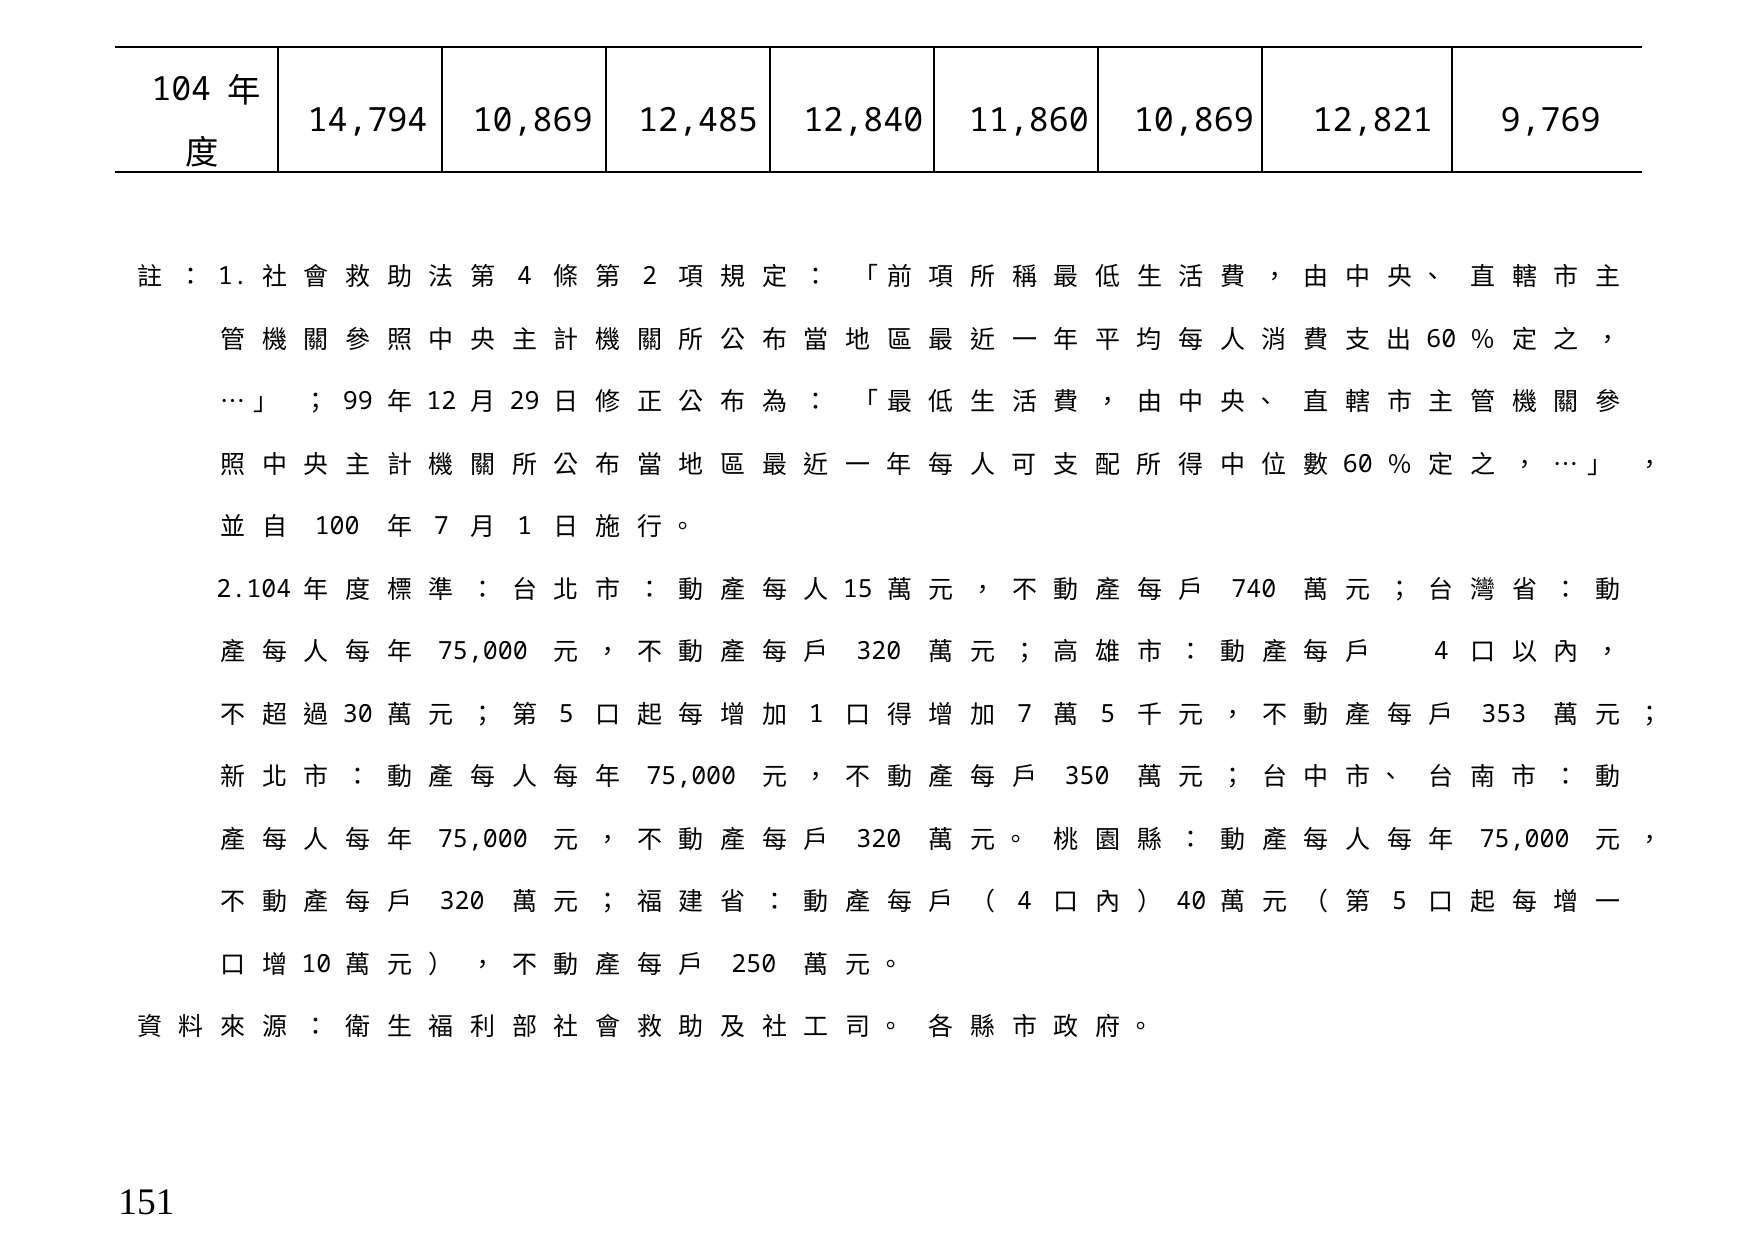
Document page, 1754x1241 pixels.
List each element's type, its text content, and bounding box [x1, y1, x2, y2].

table_cell 12,840 [771, 48, 933, 171]
table_cell 104年度 [115, 48, 277, 171]
table_cell 14,794 [279, 48, 441, 171]
table_cell 10,869 [1099, 48, 1261, 171]
text 註：1.社會救助法第4條第2項規定：「前項所稱最低生活費，由中央、直轄市主管機關參照中央主計機關所公布當地區最近一年平均每人消費支出60％定之，…」；99年12月29日修正公布為：「最低生活費，由中央、直轄市主管機關參照中央主計機關所公布當地區最近一年每人可支配所得中位數60％定之，…」，並自100年7月1日施行。 [128, 233, 1628, 546]
table_cell 9,769 [1453, 48, 1642, 171]
table_cell 12,821 [1263, 48, 1451, 171]
table_cell 10,869 [443, 48, 605, 171]
text 2.104年度標準：台北市：動產每人15萬元，不動產每戶740萬元；台灣省：動產每人每年75,000元，不動產每戶320萬元；高雄市：動產每戶 4口以內，不超過30萬元；第5口起每增加1口得增加7萬5千元，不動產每戶353萬元；新北市：動產每人每年75,000元，不動產每戶350萬元；台中市、台南市：動產每人每年75,000元，不動產每戶320萬元。桃園縣：動產每人每年75,000元，不動產每戶320萬元；福建省：動產每戶（4口內）40萬元（第5口起每增一口增10萬元），不動產每戶250萬元。 [172, 546, 1628, 983]
table_cell 11,860 [935, 48, 1097, 171]
text 資料來源：衛生福利部社會救助及社工司。各縣市政府。 [128, 983, 1628, 1046]
table_cell 12,485 [607, 48, 769, 171]
